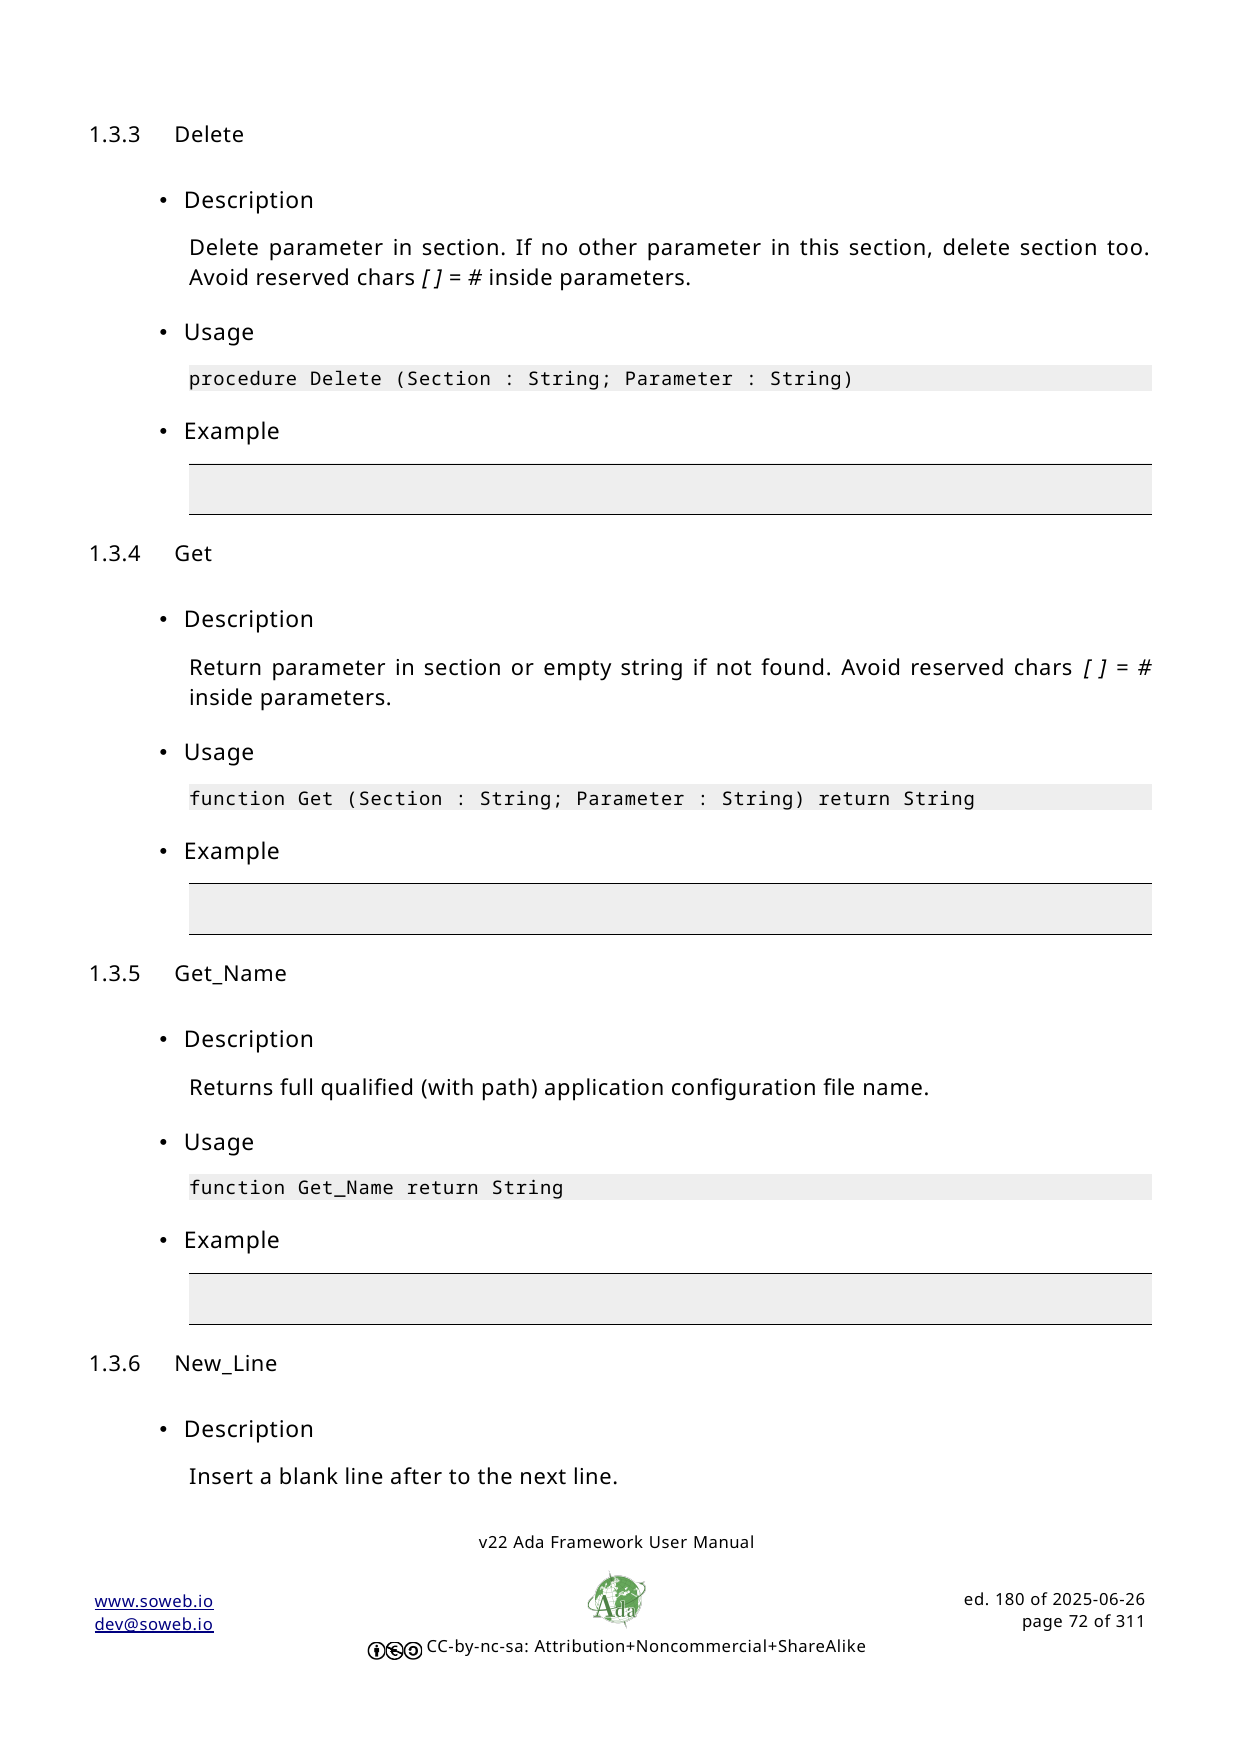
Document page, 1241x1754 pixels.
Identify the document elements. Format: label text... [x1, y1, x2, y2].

subtitle Example [159, 834, 1152, 865]
text Return parameter in section or empty string if not found. Avoid reserved chars [ ] = # inside parameters. [189, 652, 1152, 712]
subtitle New_Line [88, 1347, 1152, 1388]
subtitle Description [159, 1022, 1152, 1054]
subtitle Usage [159, 316, 1152, 347]
subtitle Get_Name [88, 958, 1152, 999]
subtitle Example [159, 1224, 1152, 1255]
picture [367, 1642, 423, 1660]
text Returns full qualified (with path) application configuration file name. [189, 1071, 1152, 1101]
text procedure Delete (Section : String; Parameter : String) [189, 365, 1152, 391]
text Delete parameter in section. If no other parameter in this section, delete section too. Avoid reserved chars [ ] = # inside parameters. [189, 232, 1152, 292]
text function Get_Name return String [189, 1174, 1152, 1200]
subtitle Description [159, 603, 1152, 634]
subtitle Get [88, 538, 1152, 579]
text Insert a blank line after to the next line. [189, 1461, 1152, 1491]
subtitle Delete [88, 118, 1152, 159]
subtitle Description [159, 1412, 1152, 1443]
picture [587, 1570, 646, 1629]
subtitle Usage [159, 735, 1152, 767]
subtitle Usage [159, 1125, 1152, 1156]
text function Get (Section : String; Parameter : String) return String [189, 784, 1152, 810]
subtitle Description [159, 183, 1152, 214]
subtitle Example [159, 414, 1152, 446]
